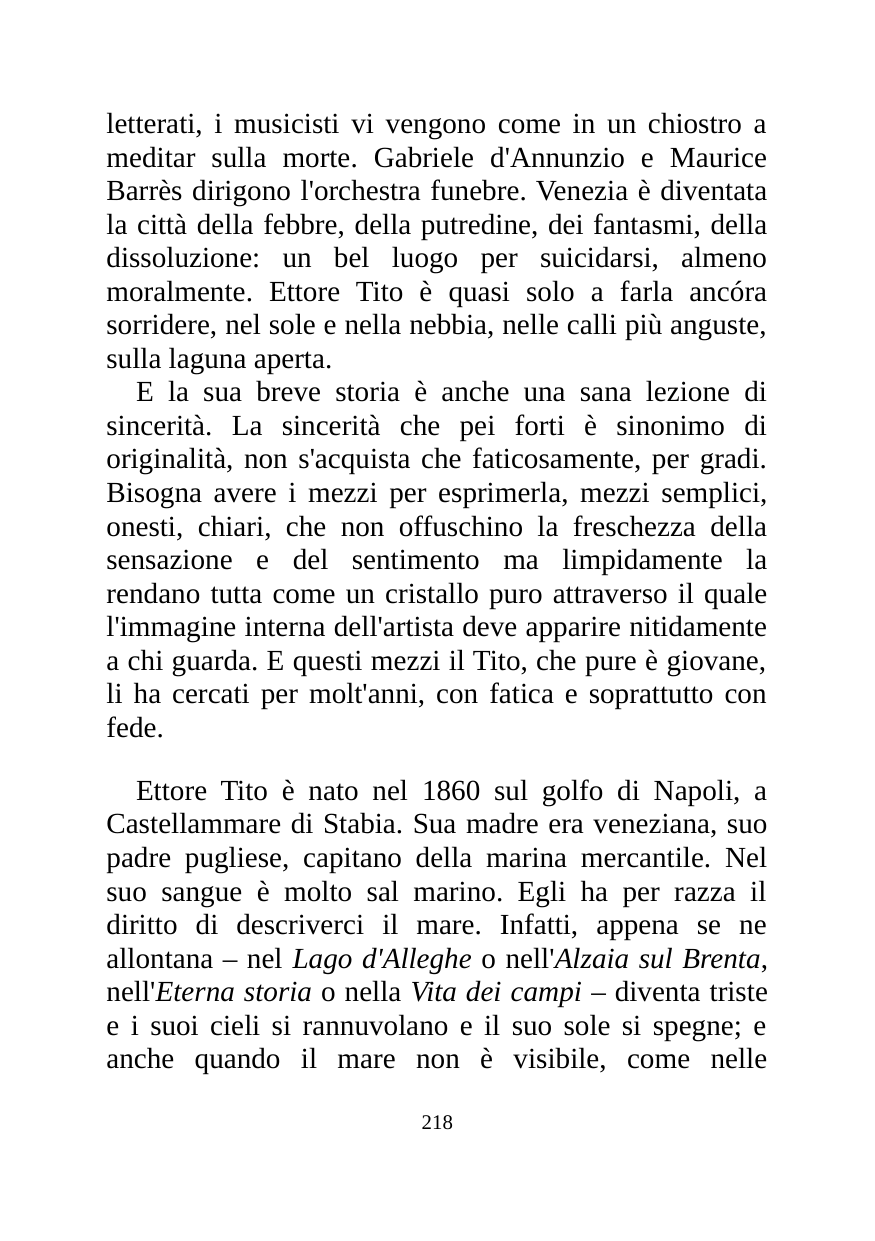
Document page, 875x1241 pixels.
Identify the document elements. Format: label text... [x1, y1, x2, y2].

text Ettore Tito è nato nel 1860 sul golfo di Napoli, a Castellammare di Stabia. Sua madre era veneziana, suo padre pugliese, capitano della marina mercantile. Nel suo sangue è molto sal marino. Egli ha per razza il diritto di descriverci il mare. Infatti, appena se ne allontana – nel Lago d'Alleghe o nell'Alzaia sul Brenta, nell'Eterna storia o nella Vita dei campi – diventa triste e i suoi cieli si rannuvolano e il suo sole si spegne; e anche quando il mare non è visibile, come nelle [106, 773, 768, 1075]
text letterati, i musicisti vi vengono come in un chiostro a meditar sulla morte. Gabriele d'Annunzio e Maurice Barrès dirigono l'orchestra funebre. Venezia è diventata la città della febbre, della putredine, dei fantasmi, della dissoluzione: un bel luogo per suicidarsi, almeno moralmente. Ettore Tito è quasi solo a farla ancóra sorridere, nel sole e nella nebbia, nelle calli più anguste, sulla laguna aperta. [106, 106, 768, 374]
text E la sua breve storia è anche una sana lezione di sincerità. La sincerità che pei forti è sinonimo di originalità, non s'acquista che faticosamente, per gradi. Bisogna avere i mezzi per esprimerla, mezzi semplici, onesti, chiari, che non offuschino la freschezza della sensazione e del sentimento ma limpidamente la rendano tutta come un cristallo puro attraverso il quale l'immagine interna dell'artista deve apparire nitidamente a chi guarda. E questi mezzi il Tito, che pure è giovane, li ha cercati per molt'anni, con fatica e soprattutto con fede. [106, 374, 768, 743]
